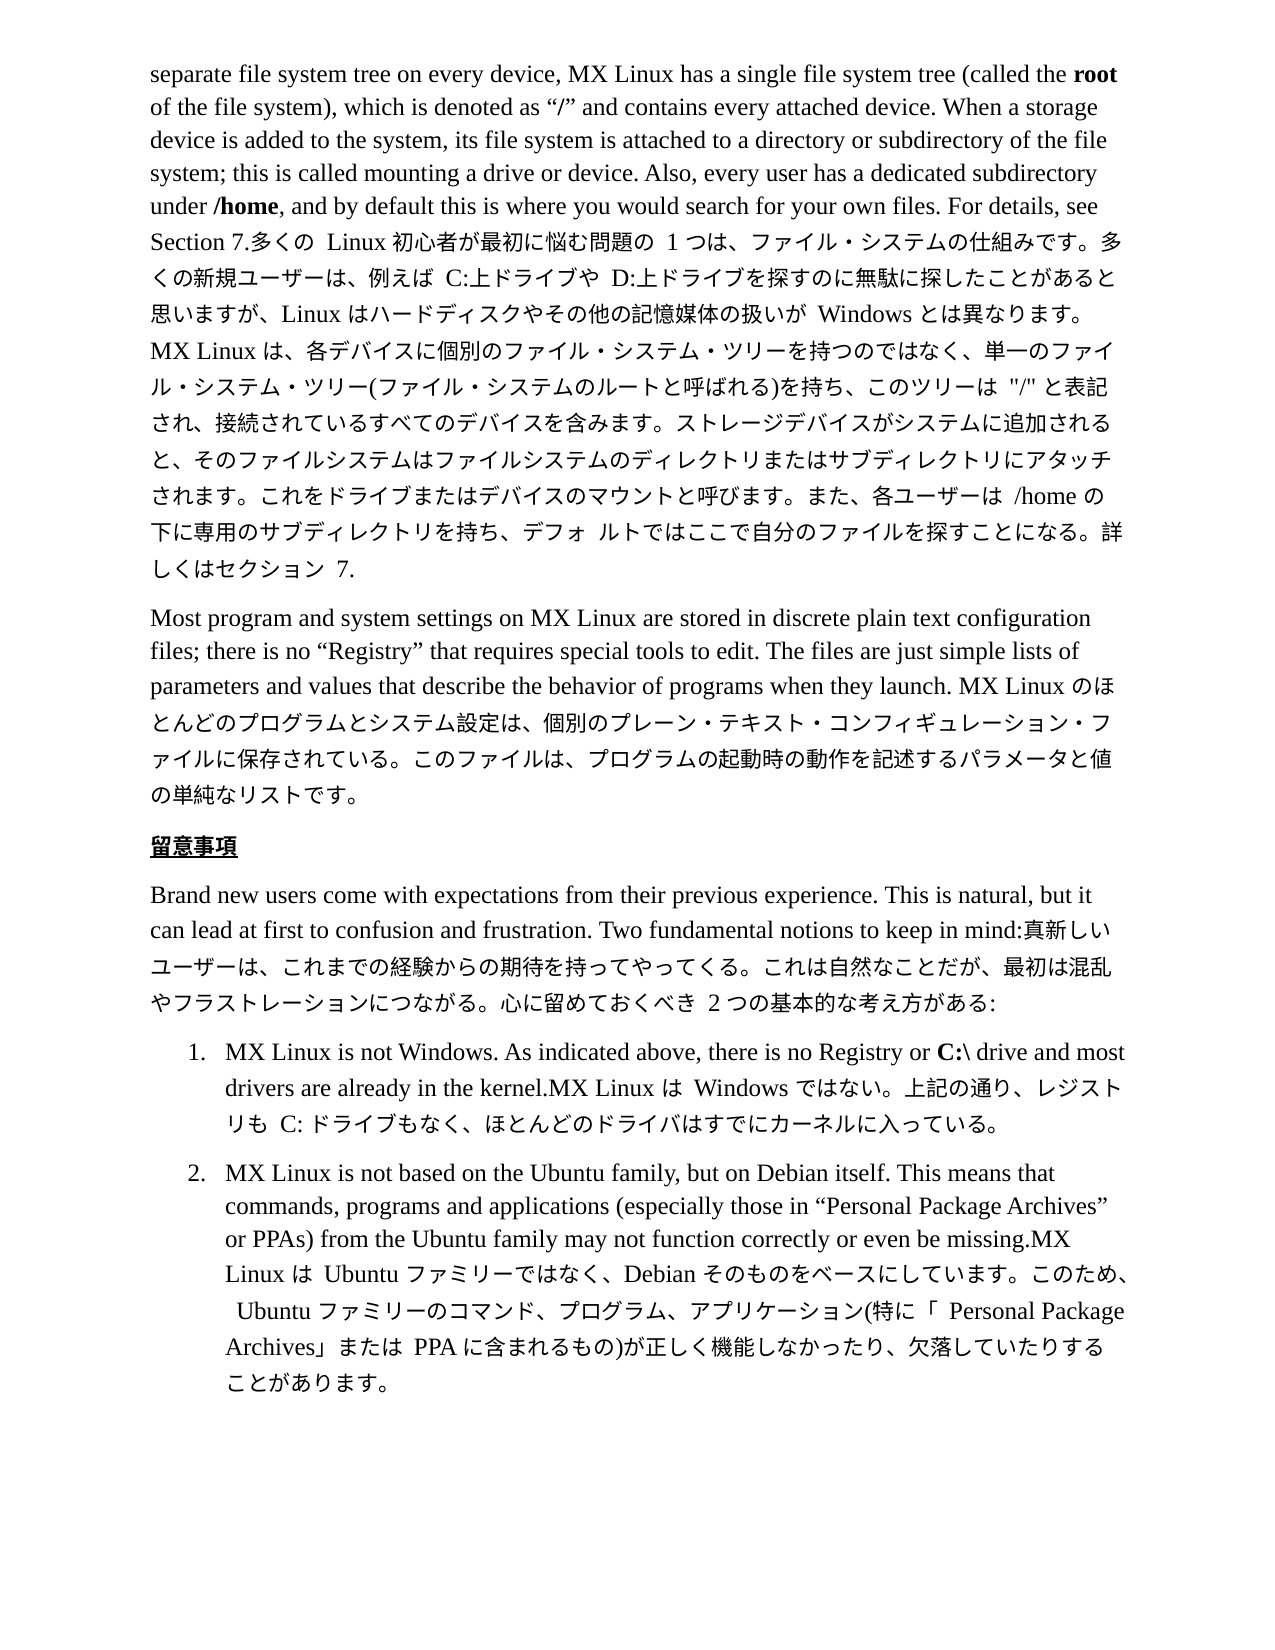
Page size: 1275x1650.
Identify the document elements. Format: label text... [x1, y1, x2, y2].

text separate file system tree on every device, MX Linux has a single file system tree (called the root of the file system), which is denoted as “/” and contains every attached device. When a storage device is added to the system, its file system is attached to a directory or subdirectory of the file system; this is called mounting a drive or device. Also, every user has a dedicated subdirectory under /home, and by default this is where you would search for your own files. For details, see Section 7.多くの Linux 初心者が最初に悩む問題の 1 つは、ファイル・システムの仕組みです。多くの新規ユーザーは、例えば C:上ドライブや D:上ドライブを探すのに無駄に探したことがあると思いますが、Linux はハードディスクやその他の記憶媒体の扱いが Windows とは異なります。MX Linux は、各デバイスに個別のファイル・システム・ツリーを持つのではなく、単一のファイル・システム・ツリー(ファイル・システムのルートと呼ばれる)を持ち、このツリーは "/" と表記され、接続されているすべてのデバイスを含みます。ストレージデバイスがシステムに追加されると、そのファイルシステムはファイルシステムのディレクトリまたはサブディレクトリにアタッチされます。これをドライブまたはデバイスのマウントと呼びます。また、各ユーザーは /home の下に専用のサブディレクトリを持ち、デフォ ルトではここで自分のファイルを探すことになる。詳しくはセクション 7. [150, 59, 1125, 583]
list MX Linux is not based on the Ubuntu family, but on Debian itself. This means that commands, programs and applications (especially those in “Personal Package Archives” or PPAs) from the Ubuntu family may not function correctly or even be missing.MX Linux は Ubuntu ファミリーではなく、Debian そのものをベースにしています。このため、 Ubuntu ファミリーのコマンド、プログラム、アプリケーション(特に「 Personal Package Archives」または PPA に含まれるもの)が正しく機能しなかったり、欠落していたりすることがあります。 [187, 1158, 1125, 1398]
list MX Linux is not Windows. As indicated above, there is no Registry or C:\ drive and most drivers are already in the kernel.MX Linux は Windows ではない。上記の通り、レジストリも C: ドライブもなく、ほとんどのドライバはすでにカーネルに入っている。 [187, 1037, 1125, 1139]
text Most program and system settings on MX Linux are stored in discrete plain text configuration files; there is no “Registry” that requires special tools to edit. The files are just simple lists of parameters and values that describe the behavior of programs when they launch. MX Linux のほとんどのプログラムとシステム設定は、個別のプレーン・テキスト・コンフィギュレーション・ファイルに保存されている。このファイルは、プログラムの起動時の動作を記述するパラメータと値の単純なリストです。 [150, 603, 1125, 810]
text Brand new users come with expectations from their previous experience. This is natural, but it can lead at first to confusion and frustration. Two fundamental notions to keep in mind:真新しいユーザーは、これまでの経験からの期待を持ってやってくる。これは自然なことだが、最初は混乱やフラストレーションにつながる。心に留めておくべき 2 つの基本的な考え方がある: [150, 880, 1125, 1018]
text 留意事項 [150, 829, 1125, 861]
